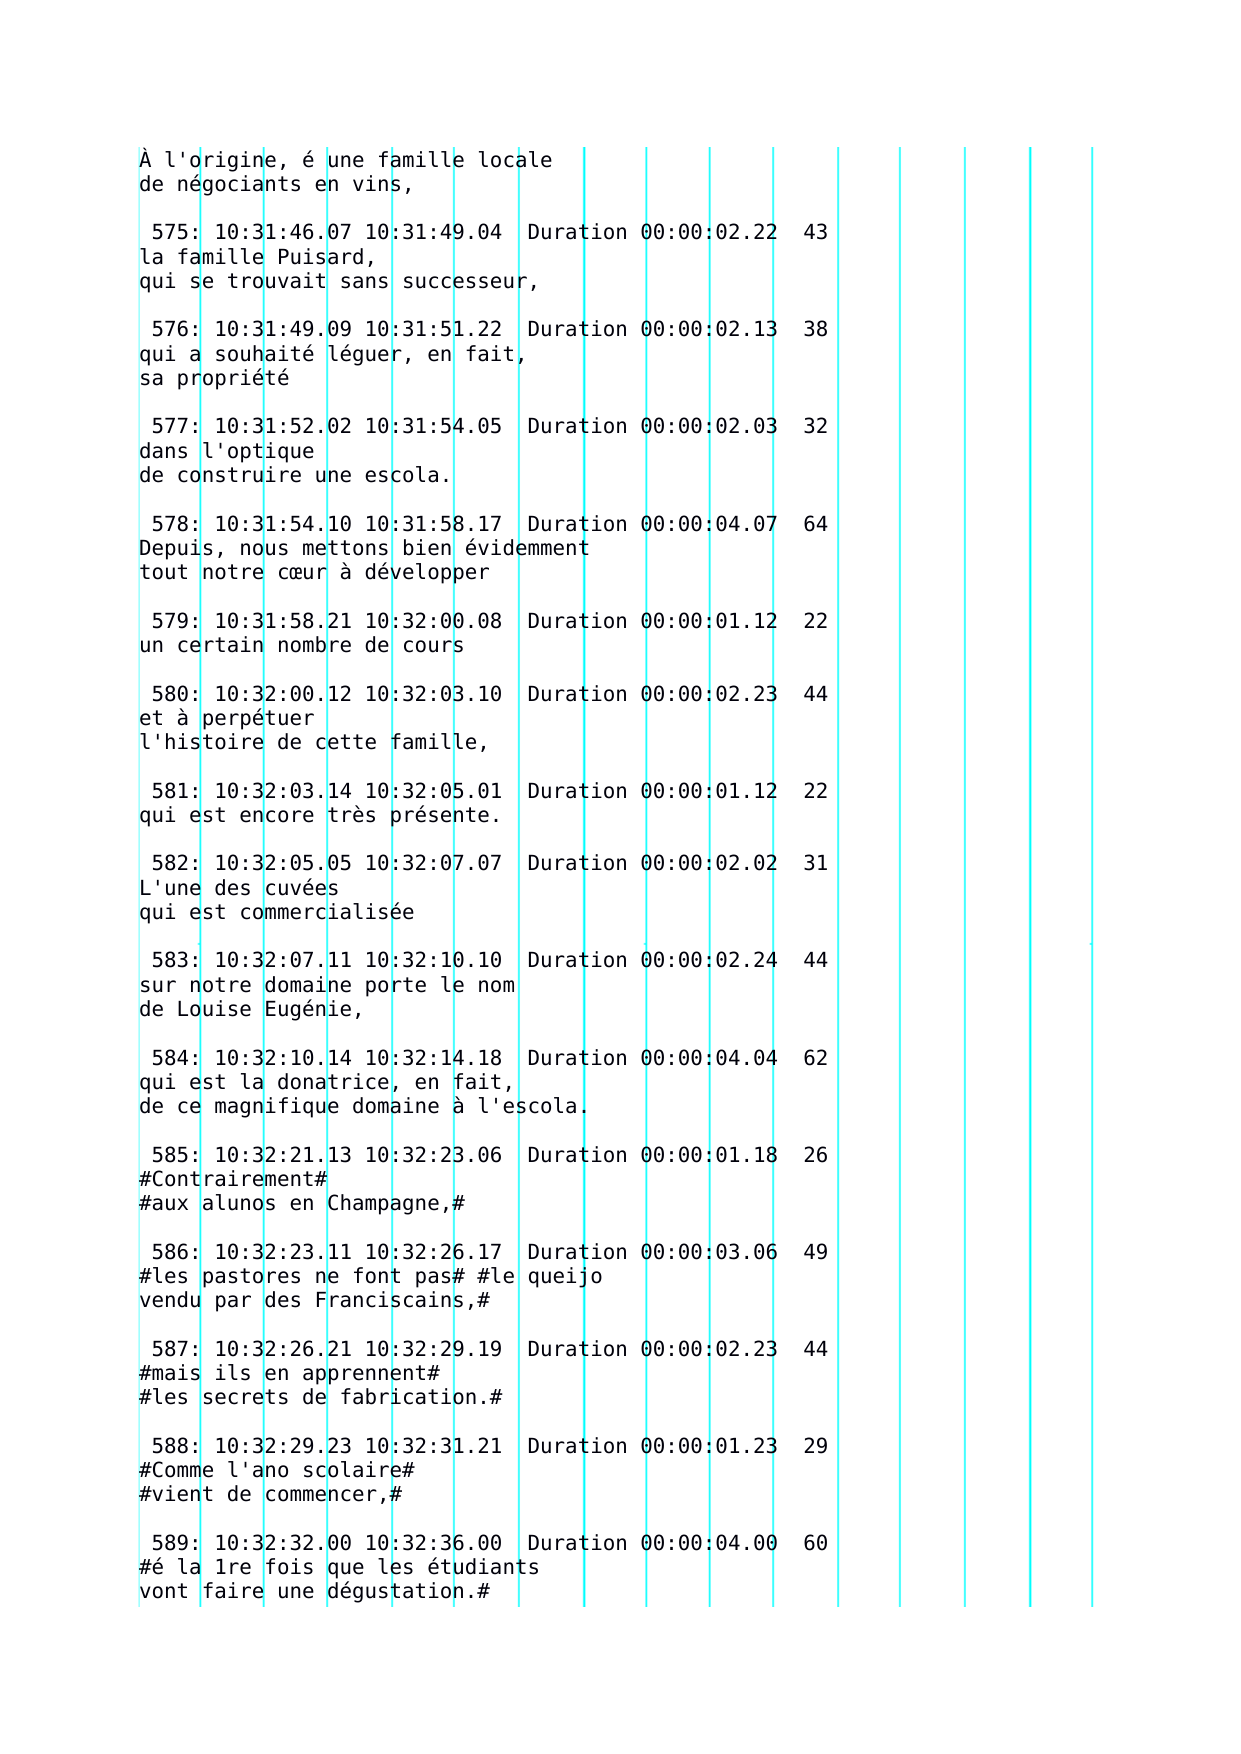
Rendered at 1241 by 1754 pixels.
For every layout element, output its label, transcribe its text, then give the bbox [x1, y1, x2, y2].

text qui se trouvait sans successeur, [139, 269, 1101, 293]
text Depuis, nous mettons bien évidemment [139, 536, 1101, 560]
text de ce magnifique domaine à l'escola. [139, 1094, 1101, 1118]
text l'histoire de cette famille, [139, 730, 1101, 754]
text 576: 10:31:49.09 10:31:51.22 Duration 00:00:02.13 38 [139, 317, 1101, 342]
text de construire une escola. [139, 463, 1101, 487]
text 584: 10:32:10.14 10:32:14.18 Duration 00:00:04.04 62 [139, 1046, 1101, 1070]
text 582: 10:32:05.05 10:32:07.07 Duration 00:00:02.02 31 [139, 851, 1101, 876]
text 585: 10:32:21.13 10:32:23.06 Duration 00:00:01.18 26 [139, 1143, 1101, 1167]
text vont faire une dégustation.# [139, 1579, 1101, 1604]
text sa propriété [139, 366, 1101, 390]
text 579: 10:31:58.21 10:32:00.08 Duration 00:00:01.12 22 [139, 609, 1101, 633]
text L'une des cuvées [139, 876, 1101, 900]
text 575: 10:31:46.07 10:31:49.04 Duration 00:00:02.22 43 [139, 220, 1101, 245]
text #é la 1re fois que les étudiants [139, 1555, 1101, 1579]
text qui est encore très présente. [139, 803, 1101, 827]
text #vient de commencer,# [139, 1482, 1101, 1507]
text sur notre domaine porte le nom [139, 973, 1101, 997]
text qui a souhaité léguer, en fait, [139, 342, 1101, 366]
text 577: 10:31:52.02 10:31:54.05 Duration 00:00:02.03 32 [139, 414, 1101, 439]
text la famille Puisard, [139, 245, 1101, 269]
text 581: 10:32:03.14 10:32:05.01 Duration 00:00:01.12 22 [139, 779, 1101, 803]
text #les pastores ne font pas# #le queijo [139, 1264, 1101, 1288]
text et à perpétuer [139, 706, 1101, 730]
text de Louise Eugénie, [139, 997, 1101, 1021]
text qui est commercialisée [139, 900, 1101, 924]
text qui est la donatrice, en fait, [139, 1070, 1101, 1094]
text 583: 10:32:07.11 10:32:10.10 Duration 00:00:02.24 44 [139, 948, 1101, 973]
text tout notre cœur à développer [139, 560, 1101, 584]
text 586: 10:32:23.11 10:32:26.17 Duration 00:00:03.06 49 [139, 1240, 1101, 1264]
text 587: 10:32:26.21 10:32:29.19 Duration 00:00:02.23 44 [139, 1337, 1101, 1361]
text #les secrets de fabrication.# [139, 1385, 1101, 1410]
text À l'origine, é une famille locale [139, 148, 1101, 172]
text #Comme l'ano scolaire# [139, 1458, 1101, 1482]
text de négociants en vins, [139, 172, 1101, 196]
text #Contrairement# [139, 1167, 1101, 1191]
text un certain nombre de cours [139, 633, 1101, 657]
text 578: 10:31:54.10 10:31:58.17 Duration 00:00:04.07 64 [139, 512, 1101, 536]
picture [138, 147, 1102, 1607]
text #aux alunos en Champagne,# [139, 1191, 1101, 1216]
text vendu par des Franciscains,# [139, 1288, 1101, 1313]
text 588: 10:32:29.23 10:32:31.21 Duration 00:00:01.23 29 [139, 1434, 1101, 1458]
text 589: 10:32:32.00 10:32:36.00 Duration 00:00:04.00 60 [139, 1531, 1101, 1555]
text 580: 10:32:00.12 10:32:03.10 Duration 00:00:02.23 44 [139, 682, 1101, 706]
text dans l'optique [139, 439, 1101, 463]
text #mais ils en apprennent# [139, 1361, 1101, 1385]
